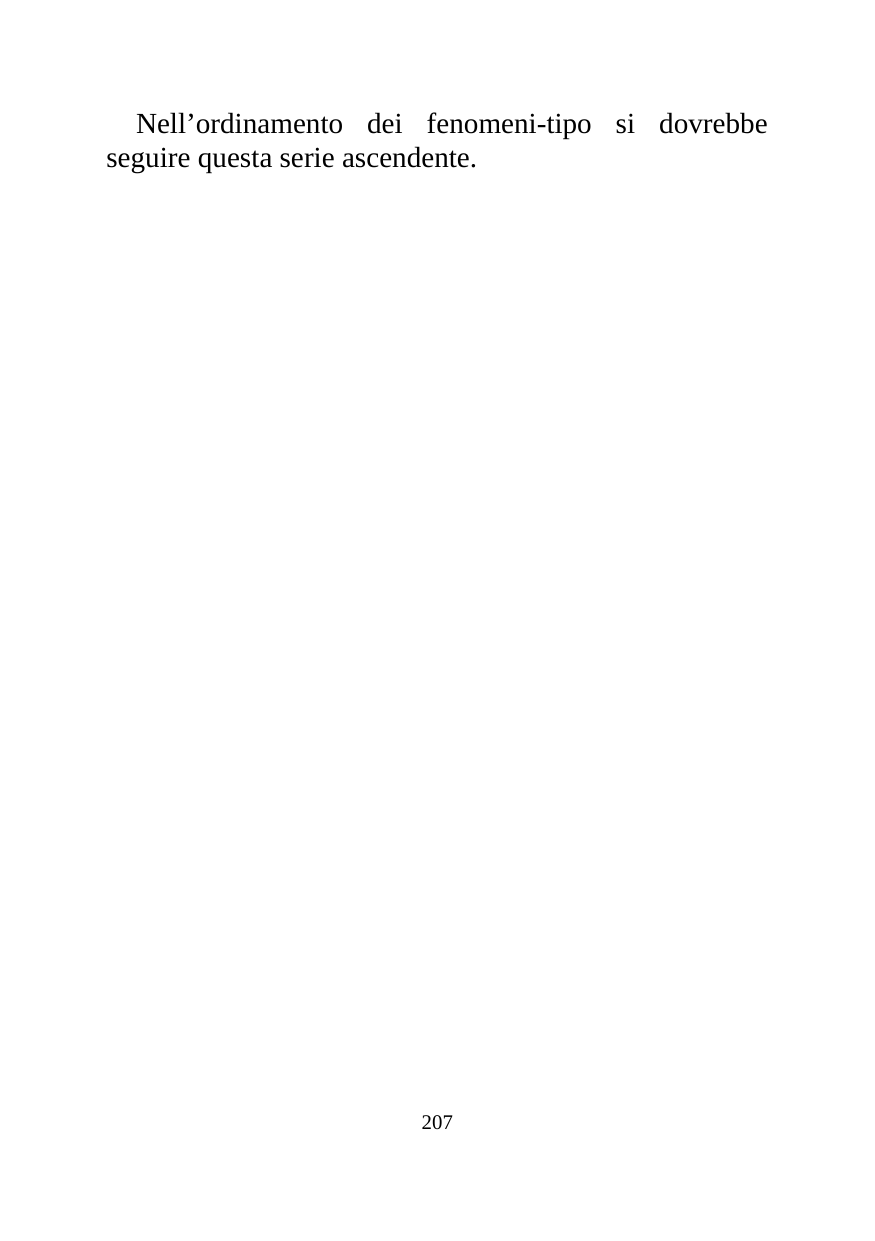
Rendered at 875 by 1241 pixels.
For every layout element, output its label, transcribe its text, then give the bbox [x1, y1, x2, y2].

text Nell’ordinamento dei fenomeni-tipo si dovrebbe seguire questa serie ascendente. [106, 106, 768, 173]
